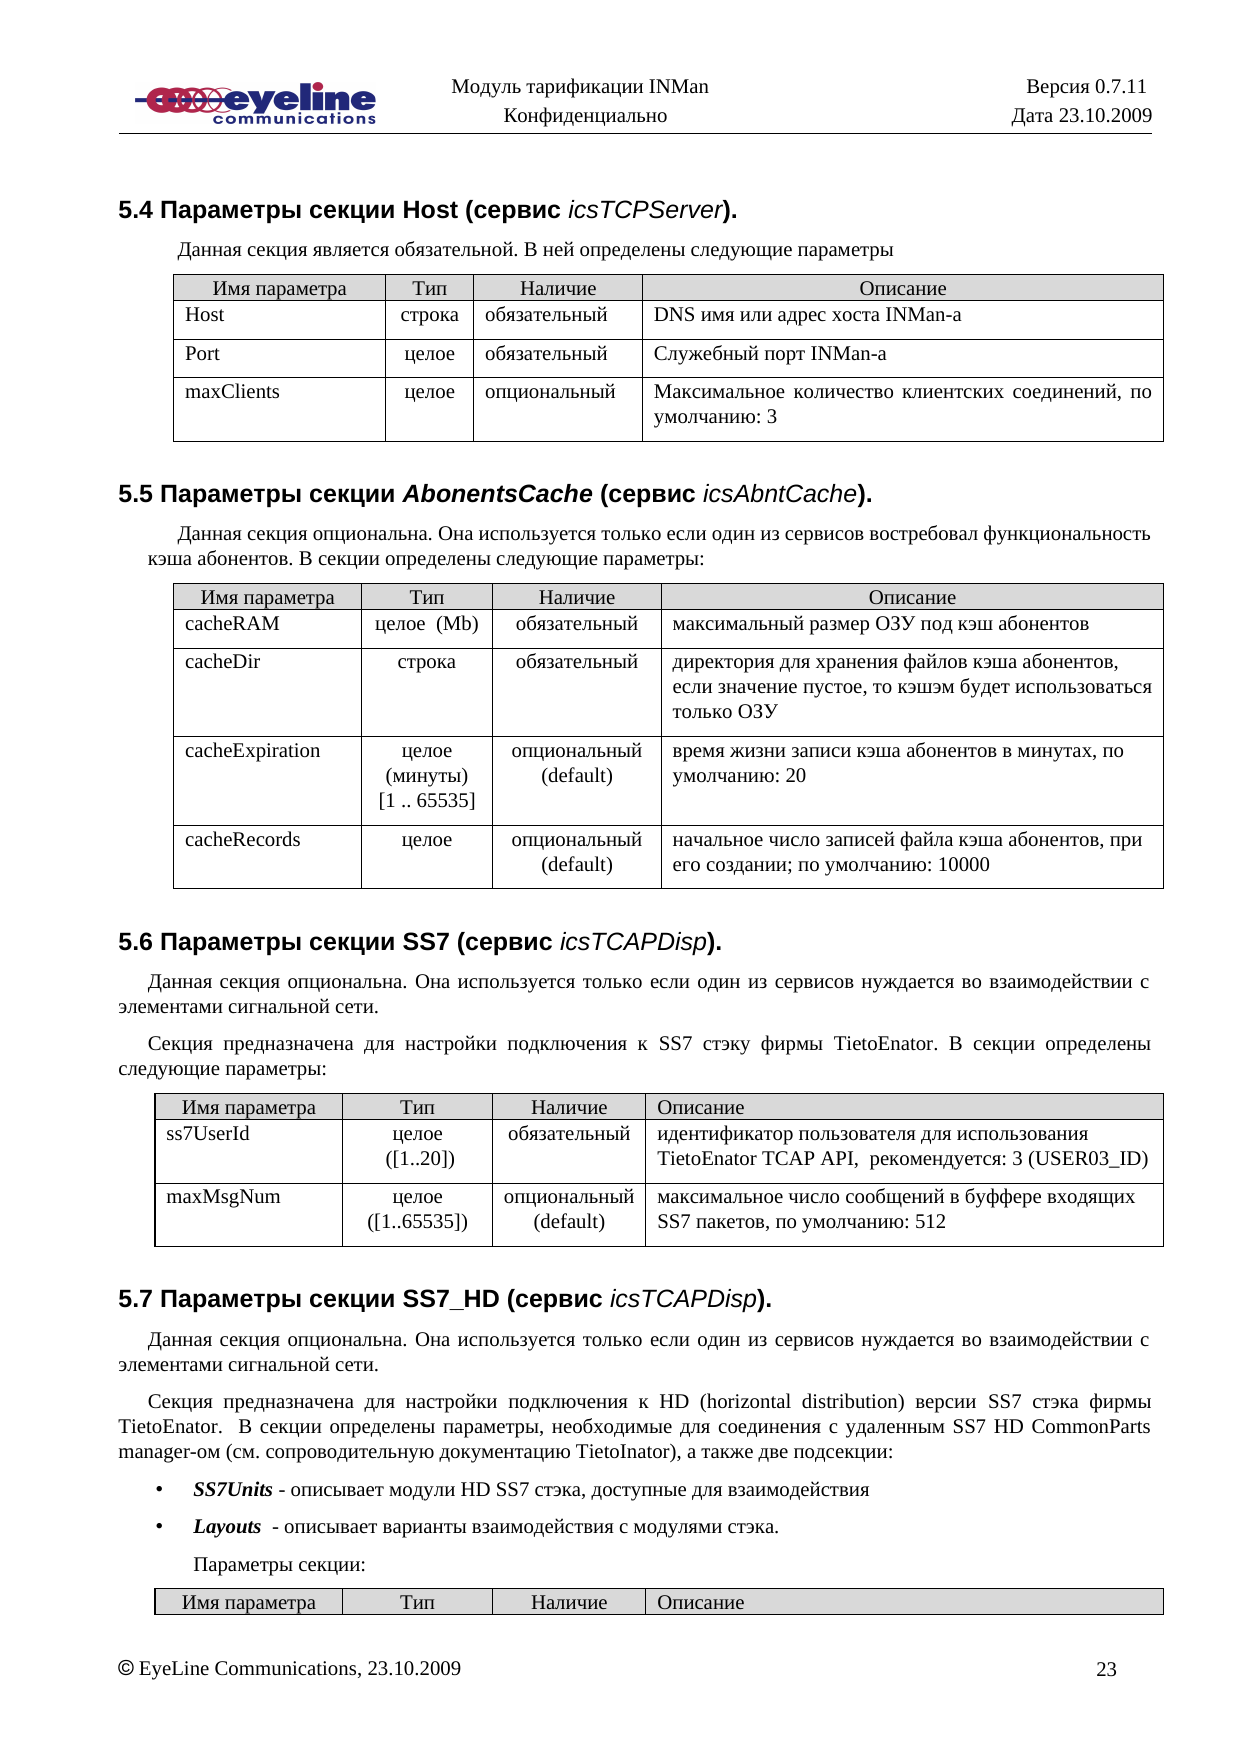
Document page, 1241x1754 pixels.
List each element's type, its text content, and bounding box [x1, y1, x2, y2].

table_cell Служебный порт INMan-a [643, 340, 1163, 377]
list Параметры секции: [156, 1551, 1151, 1576]
table_cell опциональный [474, 378, 642, 441]
text Секция предназначена для настройки подключения к HD (horizontal distribution) версии SS7 стэка фирмы TietoЕnator. В секции определены параметры, необходимые для соединения с удаленным SS7 HD CommonParts manager-ом (см. сопроводительную документацию TietoInator), а также две подсекции: [118, 1388, 1151, 1463]
table_cell обязательный [493, 610, 661, 647]
table_cell опциональный (default) [493, 826, 661, 888]
text Данная секция опциональна. Она используется только если один из сервисов нуждается во взаимодействии с элементами сигнальной сети. [118, 1326, 1151, 1376]
table_cell cacheRAM [174, 610, 361, 647]
table_cell директория для хранения файлов кэша абонентов, если значение пустое, то кэшэм будет использоваться только ОЗУ [662, 649, 1163, 736]
table_cell cacheRecords [174, 826, 361, 888]
table_cell maxClients [174, 378, 385, 441]
table_cell cacheDir [174, 649, 361, 736]
text Секция предназначена для настройки подключения к SS7 стэку фирмы TietoЕnator. В секции определены следующие параметры: [118, 1030, 1151, 1080]
table_header Имя параметра [174, 275, 385, 300]
table_cell целое ([1..65535]) [343, 1184, 492, 1246]
table_header Описание [646, 1094, 1163, 1119]
table_cell ss7UserId [156, 1120, 342, 1182]
table_cell строка [362, 649, 492, 736]
table_cell обязательный [474, 301, 642, 338]
table_cell DNS имя или адрес хоста INMan-a [643, 301, 1163, 338]
table_cell опциональный (default) [493, 737, 661, 824]
table_header Тип [343, 1094, 492, 1119]
table_cell Port [174, 340, 385, 377]
table_cell обязательный [474, 340, 642, 377]
subtitle Параметры секции Host (сервис icsTCPServer). [118, 195, 1151, 224]
text Данная секция опциональна. Она используется только если один из сервисов нуждается во взаимодействии с элементами сигнальной сети. [118, 968, 1151, 1018]
table_cell целое [362, 826, 492, 888]
table_cell строка [386, 301, 473, 338]
table_cell обязательный [493, 1120, 645, 1182]
list Layouts - описывает варианты взаимодействия с модулями стэка. [156, 1513, 1151, 1538]
table_cell максимальный размер ОЗУ под кэш абонентов [662, 610, 1163, 647]
table_cell maxMsgNum [156, 1184, 342, 1246]
table_header Имя параметра [156, 1589, 342, 1614]
table_header Тип [362, 584, 492, 609]
text Данная секция является обязательной. В ней определены следующие параметры [148, 236, 1151, 261]
list SS7Units - описывает модули HD SS7 стэка, доступные для взаимодействия [156, 1476, 1151, 1501]
table_cell обязательный [493, 649, 661, 736]
table_cell Максимальное количество клиентских соединений, по умолчанию: 3 [643, 378, 1163, 441]
picture [135, 82, 376, 124]
table_header Наличие [493, 1589, 645, 1614]
table_cell целое [386, 378, 473, 441]
subtitle Параметры секции SS7 (сервис icsTCAPDisp). [118, 927, 1151, 955]
table_cell начальное число записей файла кэша абонентов, при его создании; по умолчанию: 10000 [662, 826, 1163, 888]
table_cell cacheExpiration [174, 737, 361, 824]
text Данная секция опциональна. Она используется только если один из сервисов востребовал функциональность кэша абонентов. В секции определены следующие параметры: [148, 520, 1151, 570]
table_header Наличие [474, 275, 642, 300]
table_header Описание [662, 584, 1163, 609]
table_header Имя параметра [174, 584, 361, 609]
table_cell целое (минуты) [1 .. 65535] [362, 737, 492, 824]
table_cell время жизни записи кэша абонентов в минутах, по умолчанию: 20 [662, 737, 1163, 824]
subtitle Параметры секции SS7_HD (сервис icsTCAPDisp). [118, 1284, 1151, 1313]
table_cell идентификатор пользователя для использования TietoЕnator TCAP API, рекомендуется: 3 (USER03_ID) [646, 1120, 1163, 1182]
table_header Тип [343, 1589, 492, 1614]
table_header Тип [386, 275, 473, 300]
table_header Имя параметра [156, 1094, 342, 1119]
table_header Наличие [493, 1094, 645, 1119]
subtitle Параметры секции AbonentsCache (сервис icsAbntCache). [118, 479, 1151, 508]
table_cell целое ([1..20]) [343, 1120, 492, 1182]
table_cell целое (Mb) [362, 610, 492, 647]
table_header Описание [643, 275, 1163, 300]
table_cell целое [386, 340, 473, 377]
table_header Описание [646, 1589, 1163, 1614]
table_cell опциональный (default) [493, 1184, 645, 1246]
table_cell максимальное число сообщений в буффере входящих SS7 пакетов, по умолчанию: 512 [646, 1184, 1163, 1246]
table_cell Host [174, 301, 385, 338]
table_header Наличие [493, 584, 661, 609]
